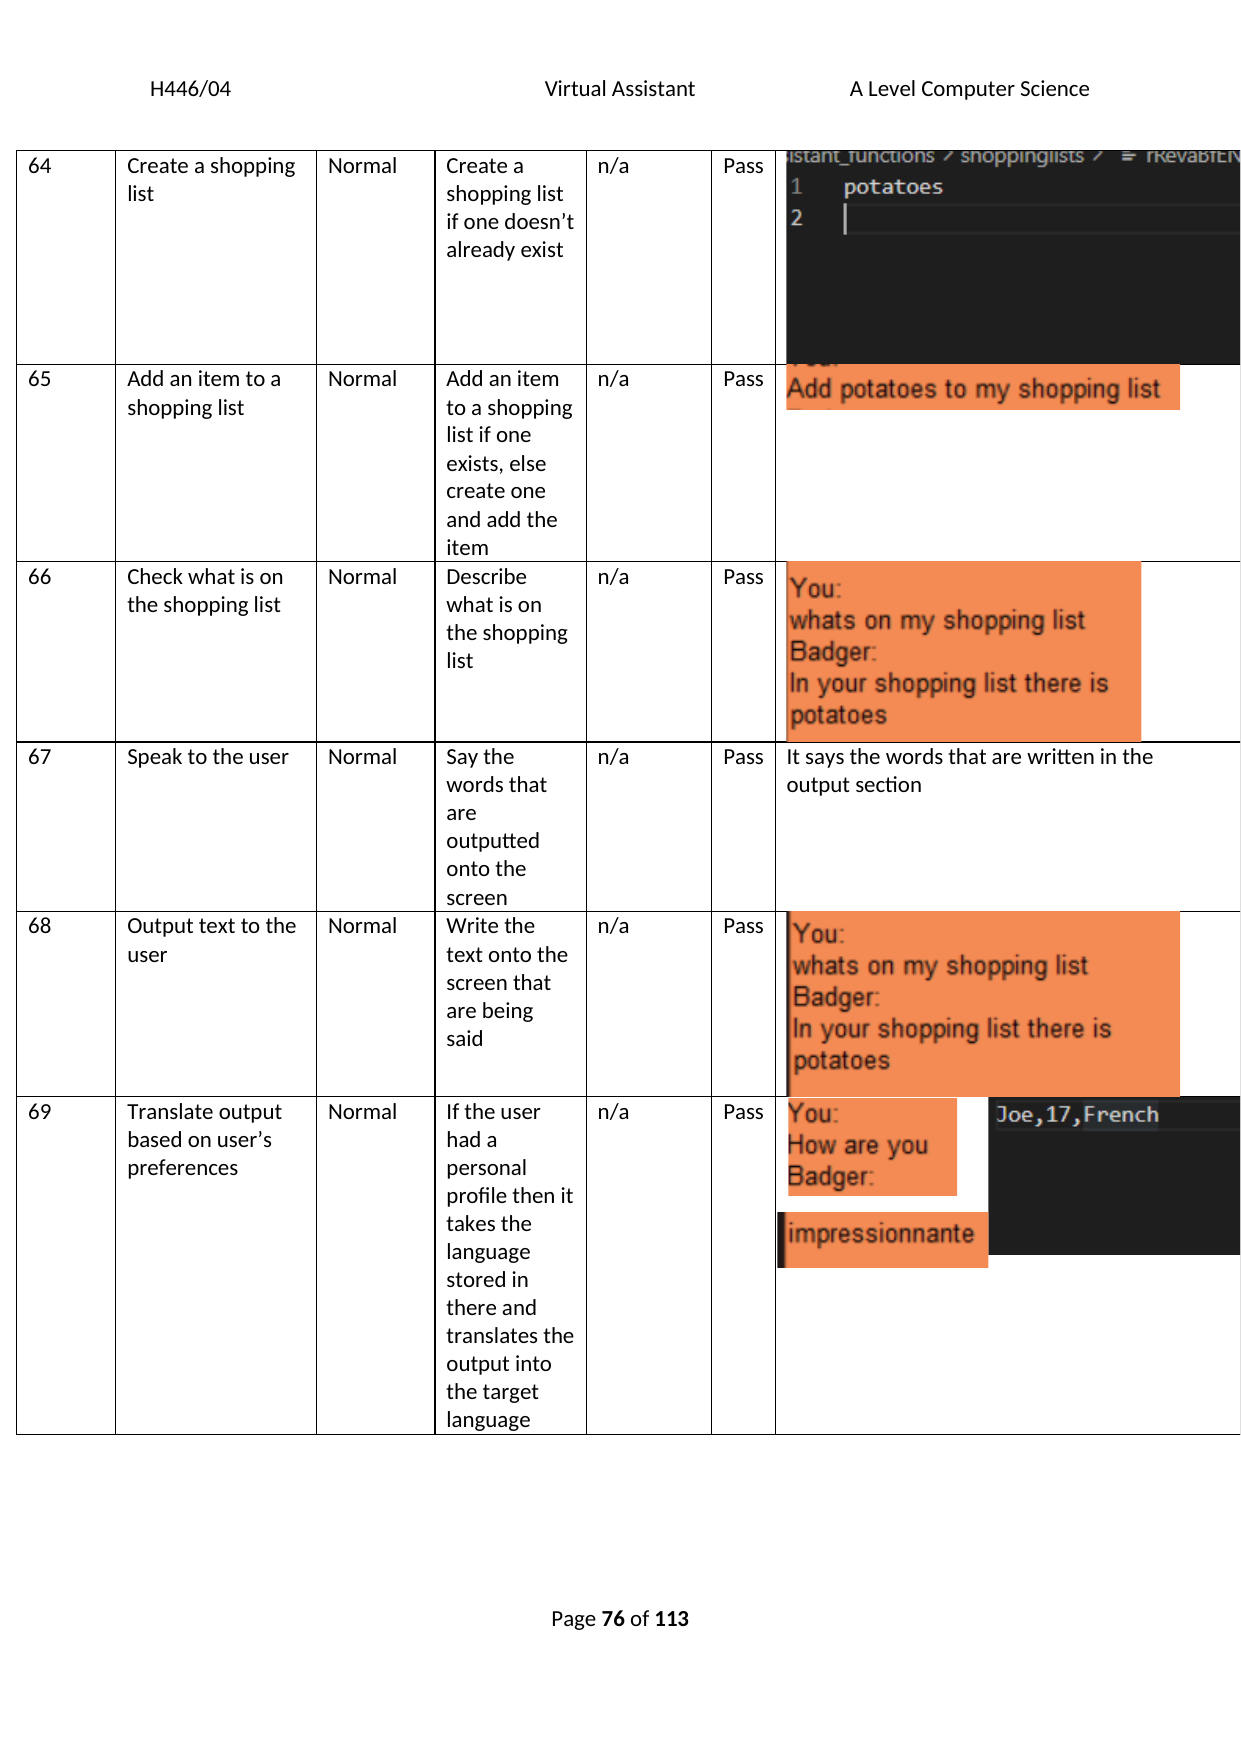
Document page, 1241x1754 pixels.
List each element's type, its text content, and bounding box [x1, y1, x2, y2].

table_cell n/a [587, 912, 711, 1096]
table_cell [776, 151, 786, 363]
table_cell [776, 365, 1240, 561]
table_cell Add an item to a shopping list if one exists, else create one and add the item [436, 365, 586, 561]
table_cell Create a shopping list [116, 151, 316, 363]
table_cell Describe what is on the shopping list [436, 562, 586, 741]
table_cell Add an item to a shopping list [116, 365, 316, 561]
table_cell Pass [712, 912, 775, 1096]
table_cell Speak to the user [116, 743, 316, 911]
table_cell Translate output based on user’s preferences [116, 1097, 316, 1433]
table_cell Create a shopping list if one doesn’t already exist [436, 151, 586, 363]
table_cell [776, 562, 786, 741]
table_cell n/a [587, 365, 711, 561]
table_cell Say the words that are outputted onto the screen [436, 743, 586, 911]
table_cell Normal [317, 743, 434, 911]
table_cell n/a [587, 151, 711, 363]
table_cell 65 [17, 365, 115, 561]
table_cell Pass [712, 365, 775, 561]
table_cell If the user had a personal profile then it takes the language stored in there and translates the output into the target language [436, 1097, 586, 1433]
table_cell 67 [17, 743, 115, 911]
table_cell Normal [317, 912, 434, 1096]
table_cell Normal [317, 365, 434, 561]
table_cell Pass [712, 151, 775, 363]
table_cell [1181, 912, 1240, 1096]
table_cell 68 [17, 912, 115, 1096]
table_cell It says the words that are written in the output section [776, 743, 1240, 911]
table_cell Output text to the user [116, 912, 316, 1096]
table_cell n/a [587, 743, 711, 911]
table_cell Check what is on the shopping list [116, 562, 316, 741]
table_cell Pass [712, 743, 775, 911]
table_cell Pass [712, 562, 775, 741]
table_cell Pass [712, 1097, 775, 1433]
table_cell n/a [587, 562, 711, 741]
table_cell Normal [317, 151, 434, 363]
table_cell 64 [17, 151, 115, 363]
table_cell Normal [317, 1097, 434, 1433]
table_cell Normal [317, 562, 434, 741]
table_cell [1142, 562, 1240, 741]
table_cell 69 [17, 1097, 115, 1433]
table_cell [776, 912, 786, 1096]
table_cell [776, 1097, 1240, 1433]
table_cell 66 [17, 562, 115, 741]
table_cell Write the text onto the screen that are being said [436, 912, 586, 1096]
table_cell n/a [587, 1097, 711, 1433]
